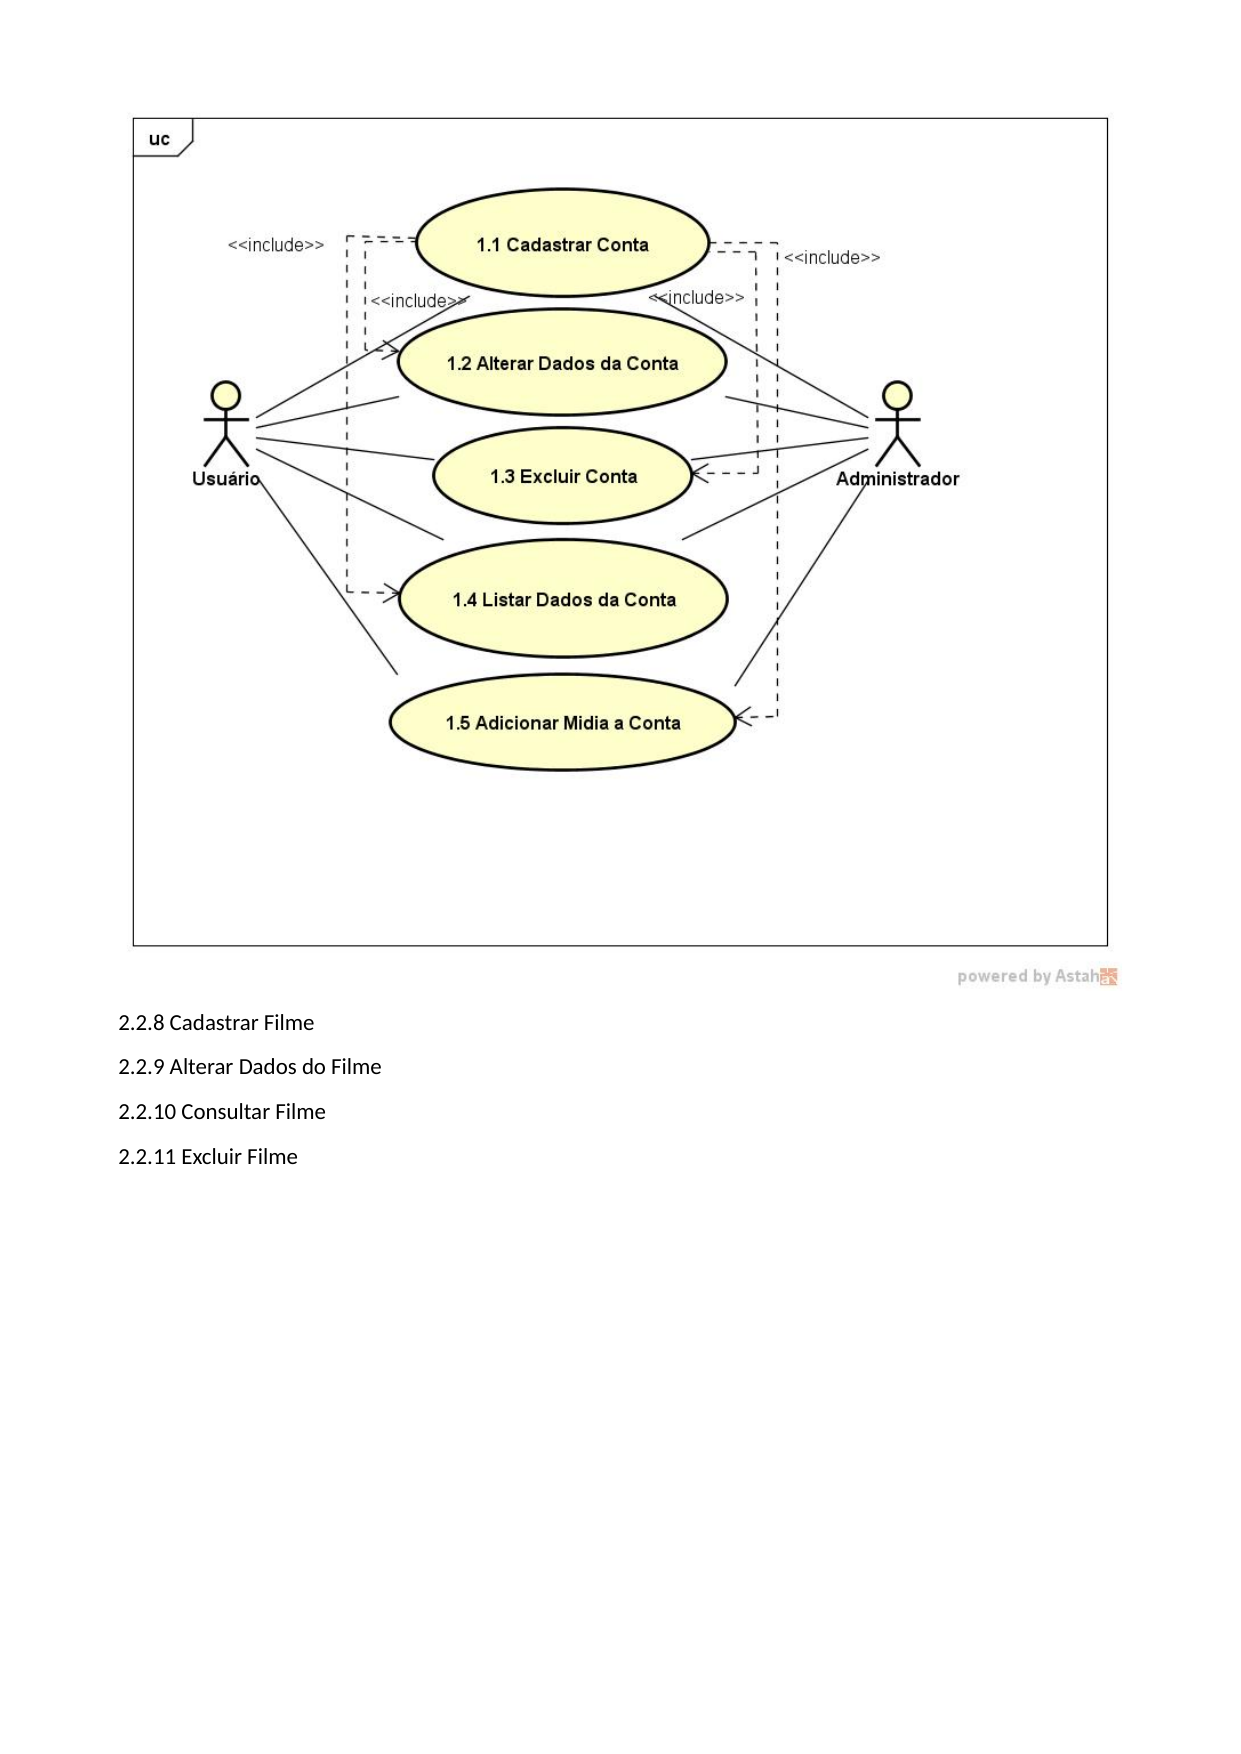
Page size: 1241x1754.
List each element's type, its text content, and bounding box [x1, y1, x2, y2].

subtitle 2.2.8 Cadastrar Filme [118, 1008, 1122, 1036]
subtitle 2.2.9 Alterar Dados do Filme [118, 1052, 1122, 1080]
subtitle 2.2.10 Consultar Filme [118, 1097, 1122, 1125]
subtitle 2.2.11 Excluir Filme [118, 1142, 1122, 1170]
